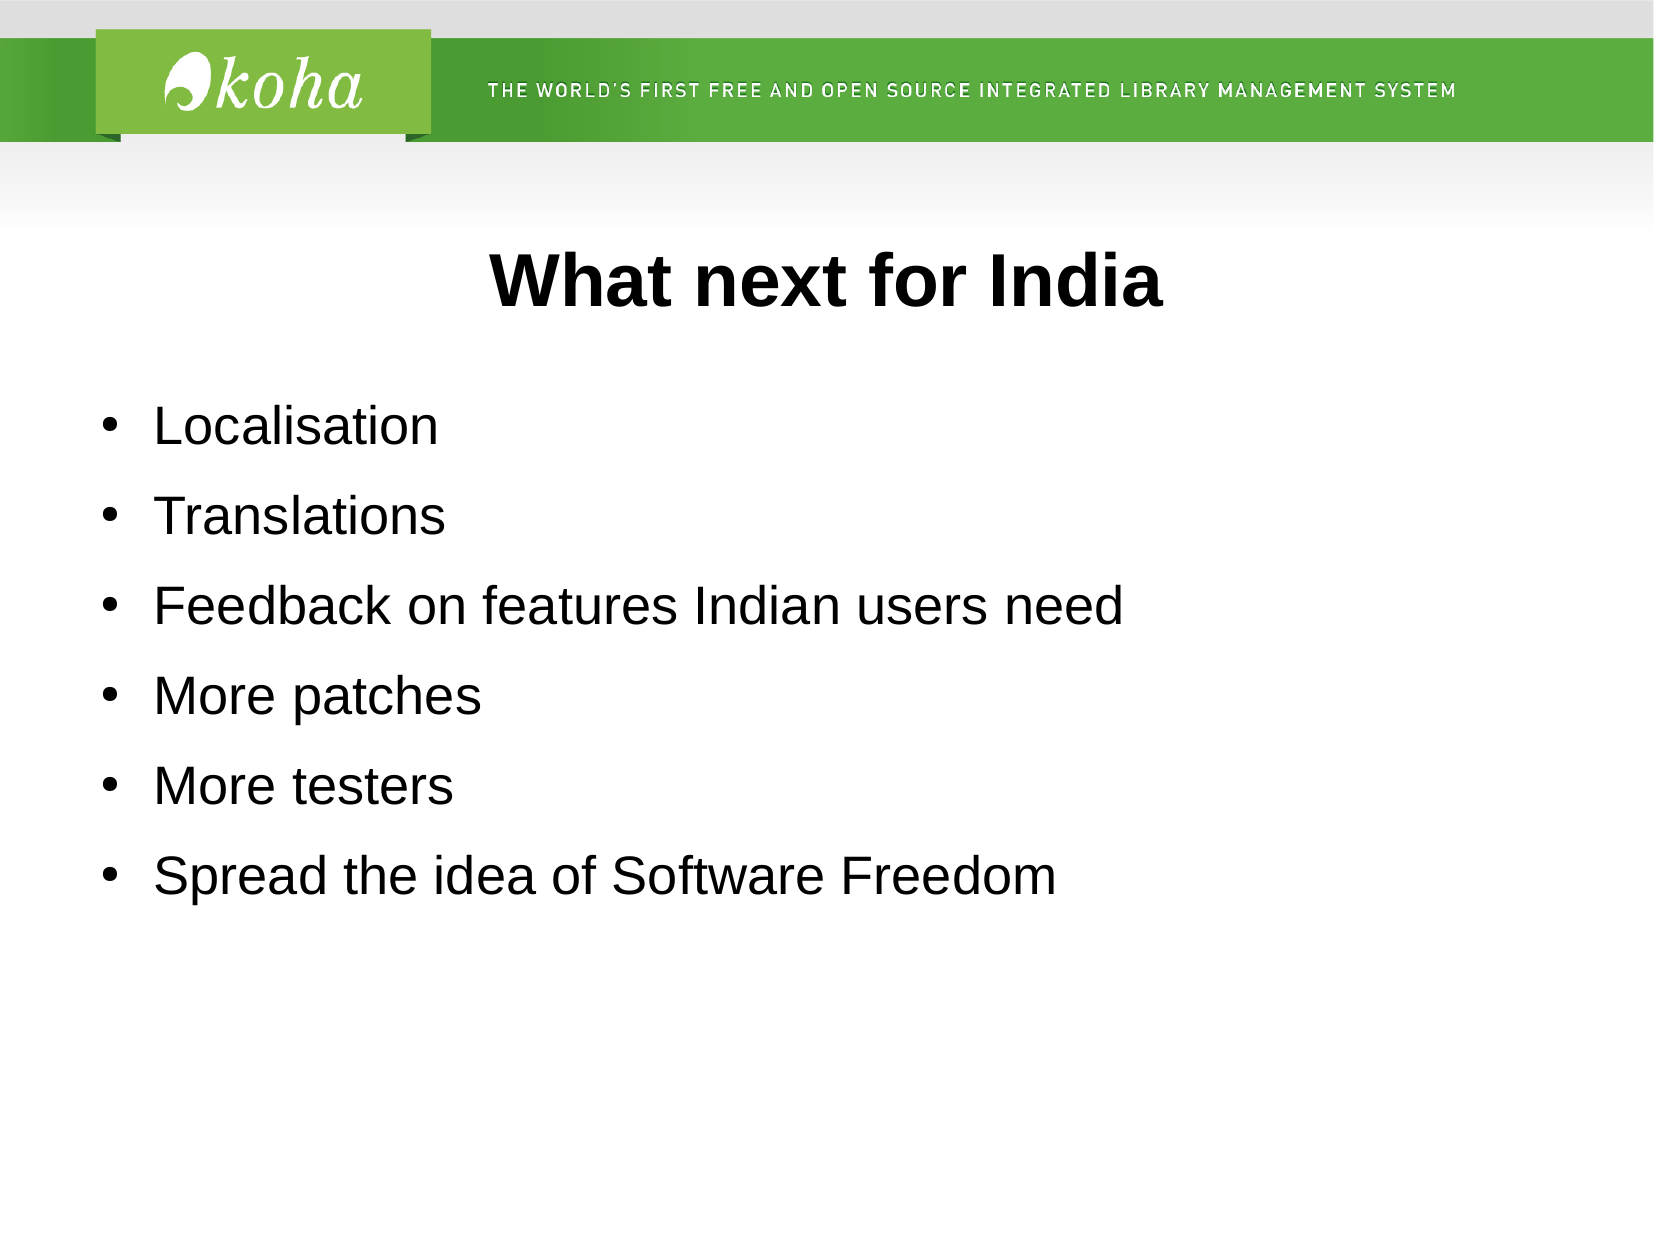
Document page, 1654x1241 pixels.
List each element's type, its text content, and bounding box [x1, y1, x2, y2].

list Localisation Translations Feedback on features Indian users need More patches More testers Spread the idea of Software Freedom [82, 395, 1571, 1115]
picture [0, 0, 1654, 1241]
title What next for India [82, 177, 1571, 385]
